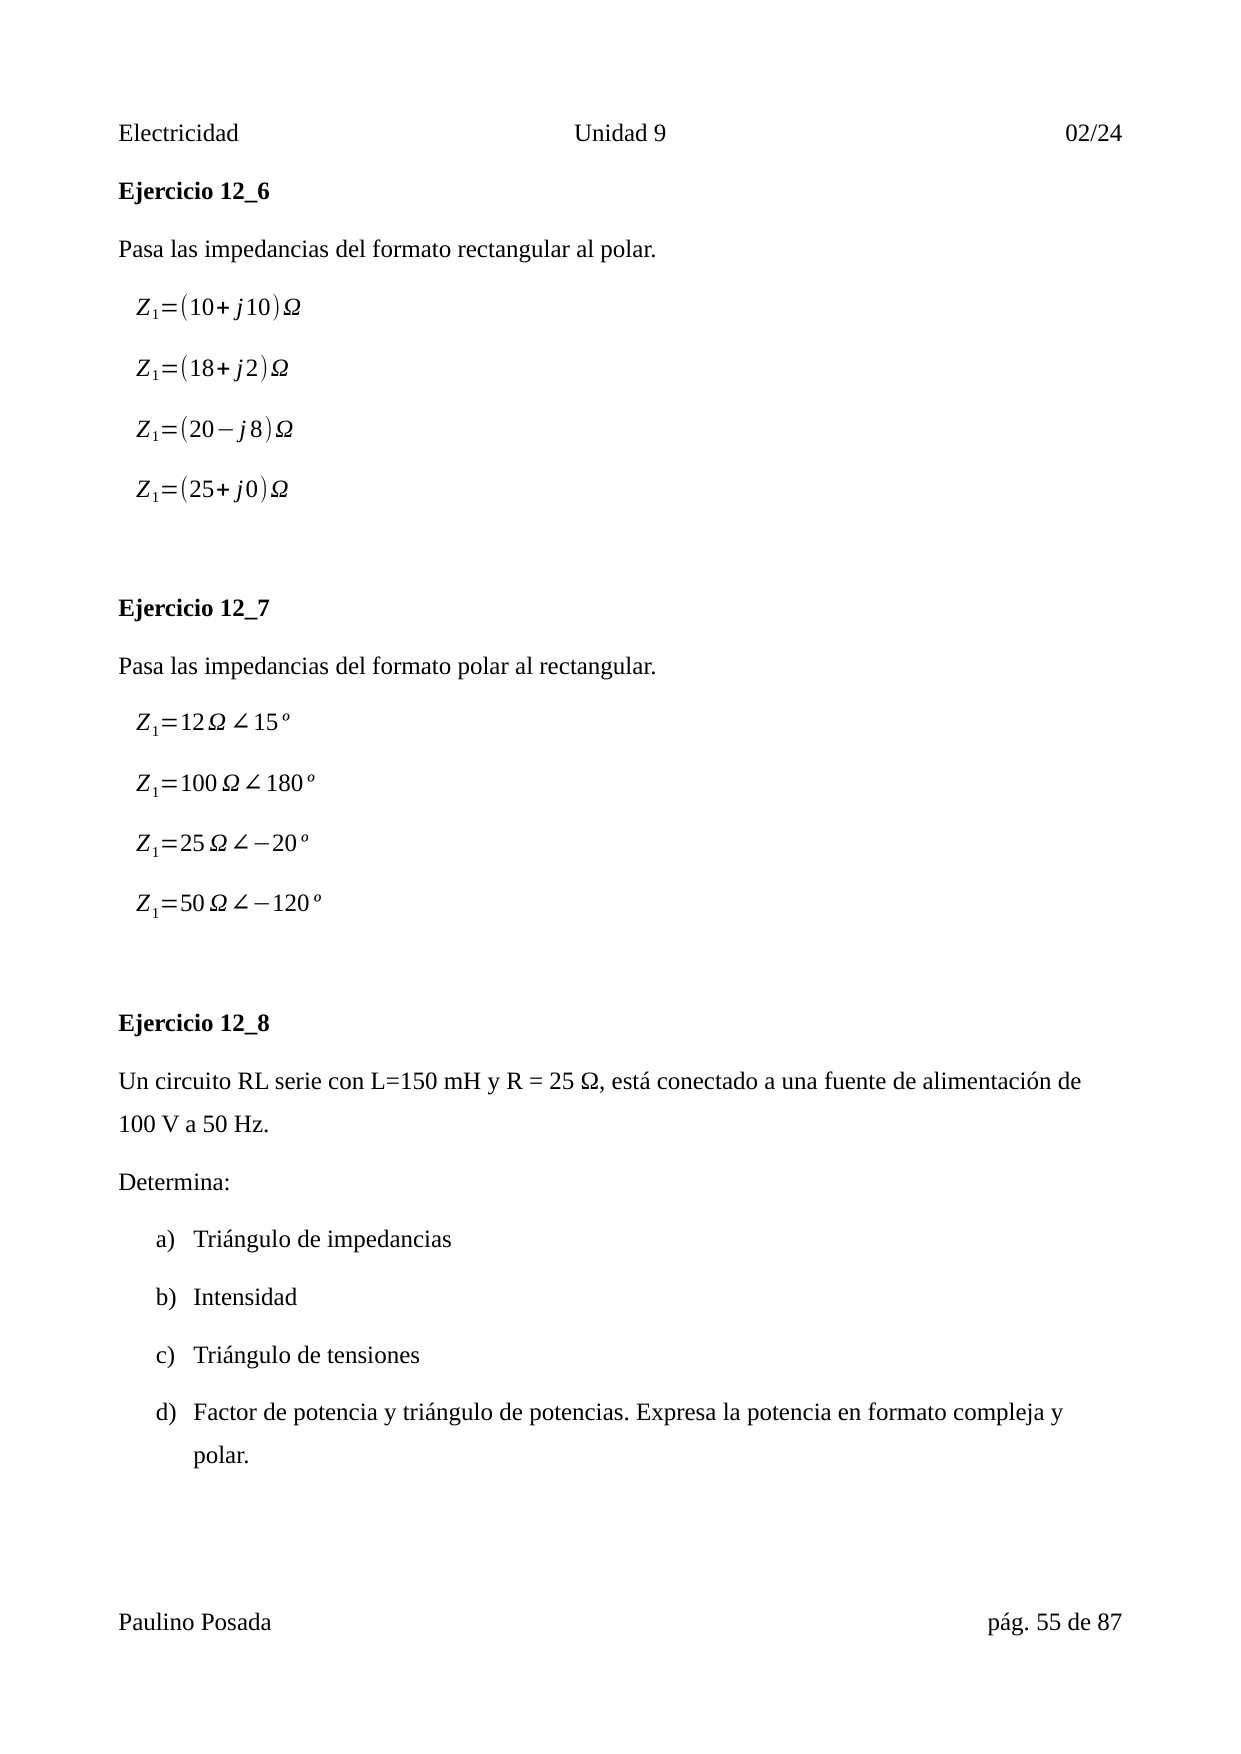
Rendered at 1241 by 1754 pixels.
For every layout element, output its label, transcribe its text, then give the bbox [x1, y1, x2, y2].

list Intensidad [156, 1282, 1122, 1311]
list Triángulo de tensiones [156, 1340, 1122, 1368]
text Pasa las impedancias del formato rectangular al polar. [118, 234, 1122, 263]
text Determina: [118, 1167, 1122, 1195]
text Ejercicio 12_8 [118, 1008, 1122, 1037]
text Ejercicio 12_7 [118, 593, 1122, 622]
text Pasa las impedancias del formato polar al rectangular. [118, 651, 1122, 680]
list Triángulo de impedancias [156, 1224, 1122, 1253]
text Un circuito RL serie con L=150 mH y R = 25 Ω, está conectado a una fuente de alimentación de 100 V a 50 Hz. [118, 1066, 1122, 1138]
list Factor de potencia y triángulo de potencias. Expresa la potencia en formato compleja y polar. [156, 1397, 1122, 1469]
text Ejercicio 12_6 [118, 176, 1122, 205]
